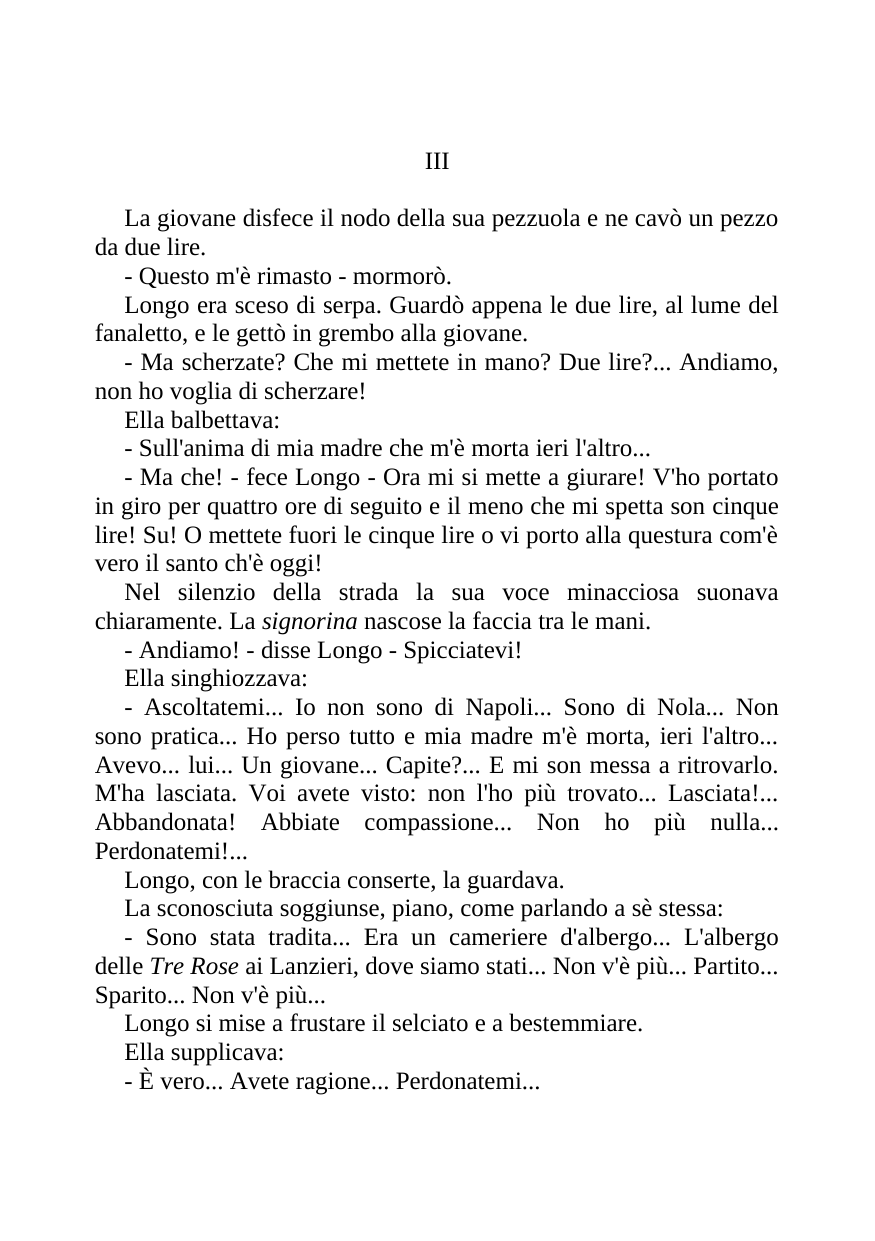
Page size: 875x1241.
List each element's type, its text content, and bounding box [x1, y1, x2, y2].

text - Sono stata tradita... Era un cameriere d'albergo... L'albergo delle Tre Rose ai Lanzieri, dove siamo stati... Non v'è più... Partito... Sparito... Non v'è più... [94, 922, 779, 1008]
text Nel silenzio della strada la sua voce minacciosa suonava chiaramente. La signorina nascose la faccia tra le mani. [94, 577, 779, 635]
text - È vero... Avete ragione... Perdonatemi... [94, 1066, 779, 1095]
text - Andiamo! - disse Longo - Spicciatevi! [94, 635, 779, 663]
text Longo si mise a frustare il selciato e a bestemmiare. [94, 1008, 779, 1037]
text Ella supplicava: [94, 1037, 779, 1066]
text La giovane disfece il nodo della sua pezzuola e ne cavò un pezzo da due lire. [94, 203, 779, 261]
text Longo, con le braccia conserte, la guardava. [94, 865, 779, 893]
text III [94, 146, 779, 175]
text Longo era sceso di serpa. Guardò appena le due lire, al lume del fanaletto, e le gettò in grembo alla giovane. [94, 290, 779, 347]
text - Ascoltatemi... Io non sono di Napoli... Sono di Nola... Non sono pratica... Ho perso tutto e mia madre m'è morta, ieri l'altro... Avevo... lui... Un giovane... Capite?... E mi son messa a ritrovarlo. M'ha lasciata. Voi avete visto: non l'ho più trovato... Lasciata!... Abbandonata! Abbiate compassione... Non ho più nulla... Perdonatemi!... [94, 692, 779, 865]
text La sconosciuta soggiunse, piano, come parlando a sè stessa: [94, 893, 779, 922]
text - Sull'anima di mia madre che m'è morta ieri l'altro... [94, 433, 779, 462]
text - Ma scherzate? Che mi mettete in mano? Due lire?... Andiamo, non ho voglia di scherzare! [94, 347, 779, 405]
text - Questo m'è rimasto - mormorò. [94, 261, 779, 290]
text Ella balbettava: [94, 405, 779, 433]
text Ella singhiozzava: [94, 663, 779, 692]
text - Ma che! - fece Longo - Ora mi si mette a giurare! V'ho portato in giro per quattro ore di seguito e il meno che mi spetta son cinque lire! Su! O mettete fuori le cinque lire o vi porto alla questura com'è vero il santo ch'è oggi! [94, 462, 779, 577]
